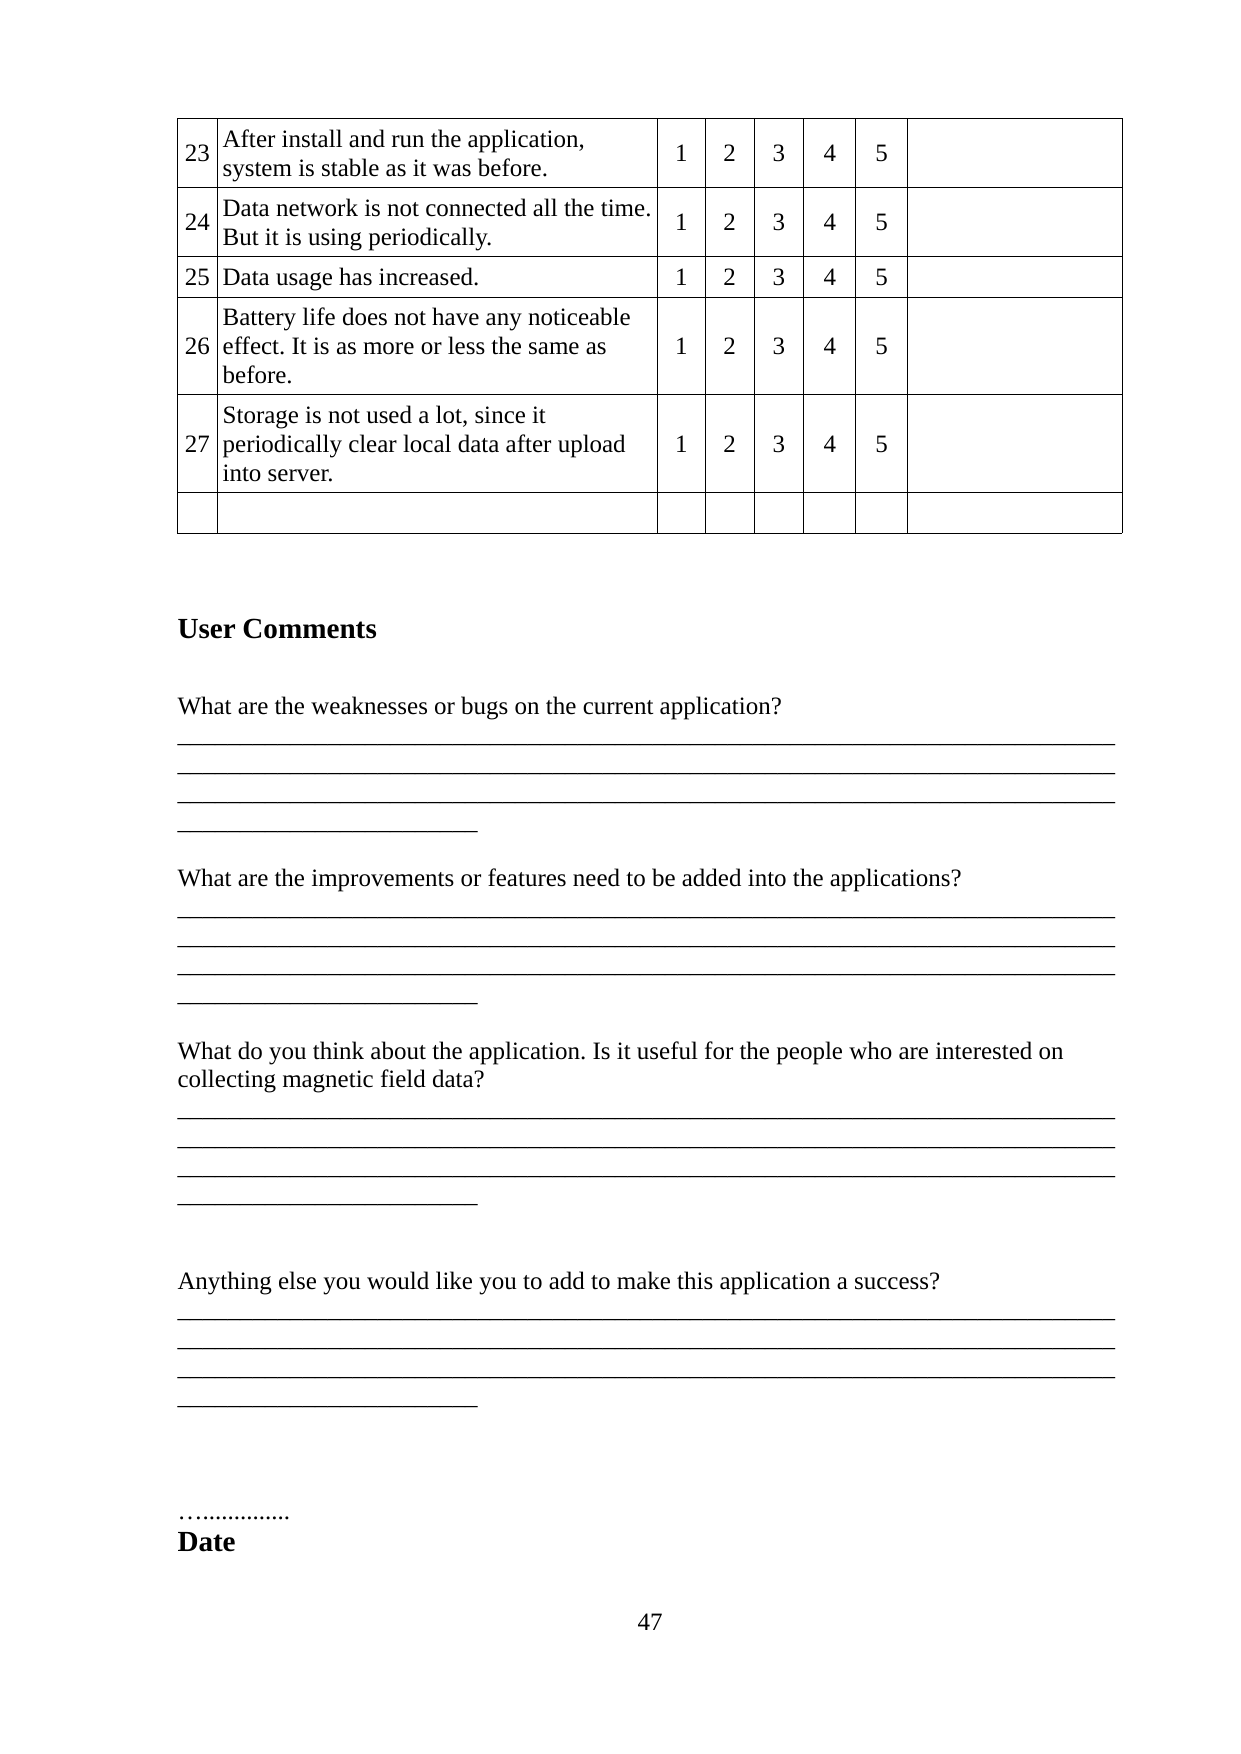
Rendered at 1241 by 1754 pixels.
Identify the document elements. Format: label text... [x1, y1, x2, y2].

table_cell 3 [755, 188, 803, 256]
table_cell 2 [706, 257, 754, 297]
table_cell 1 [658, 298, 705, 394]
text ….............. [177, 1496, 1122, 1524]
table_cell 5 [856, 395, 907, 492]
table_cell 23 [178, 119, 217, 187]
table_cell 5 [856, 188, 907, 256]
table_cell 27 [178, 395, 217, 492]
table_cell [178, 493, 217, 532]
table_cell 3 [755, 119, 803, 187]
table_cell 4 [804, 395, 855, 492]
table_cell 2 [706, 298, 754, 394]
text _________________________________________________________________________________________________________________________________________________________________________________________________________________________________________________________ [177, 1093, 1122, 1208]
table_cell [755, 493, 803, 532]
table_cell 4 [804, 188, 855, 256]
table_cell [908, 119, 1122, 187]
table_cell 2 [706, 188, 754, 256]
text What do you think about the application. Is it useful for the people who are interested on collecting magnetic field data? [177, 1036, 1122, 1093]
table_cell 1 [658, 188, 705, 256]
table_cell 25 [178, 257, 217, 297]
table_cell 3 [755, 395, 803, 492]
table_cell 4 [804, 298, 855, 394]
table_cell 3 [755, 257, 803, 297]
table_cell 5 [856, 298, 907, 394]
table_cell 3 [755, 298, 803, 394]
table_cell [908, 395, 1122, 492]
text Anything else you would like you to add to make this application a success? [177, 1266, 1122, 1294]
table_cell 24 [178, 188, 217, 256]
table_cell [804, 493, 855, 532]
table_cell 1 [658, 119, 705, 187]
table_cell 5 [856, 119, 907, 187]
table_cell [218, 493, 657, 532]
table_cell 4 [804, 257, 855, 297]
table_cell 1 [658, 395, 705, 492]
table_cell Storage is not used a lot, since it periodically clear local data after upload into server. [218, 395, 657, 492]
table_cell [658, 493, 705, 532]
text _________________________________________________________________________________________________________________________________________________________________________________________________________________________________________________________ [177, 892, 1122, 1007]
table_cell 2 [706, 119, 754, 187]
text What are the weaknesses or bugs on the current application? [177, 691, 1122, 719]
table_cell 5 [856, 257, 907, 297]
table_cell [908, 298, 1122, 394]
table_cell 26 [178, 298, 217, 394]
table_cell 1 [658, 257, 705, 297]
text What are the improvements or features need to be added into the applications? [177, 863, 1122, 892]
table_cell Battery life does not have any noticeable effect. It is as more or less the same as before. [218, 298, 657, 394]
table_cell 2 [706, 395, 754, 492]
text Date [177, 1524, 1122, 1558]
table_cell 4 [804, 119, 855, 187]
table_cell After install and run the application, system is stable as it was before. [218, 119, 657, 187]
text _________________________________________________________________________________________________________________________________________________________________________________________________________________________________________________________ [177, 1294, 1122, 1409]
text _________________________________________________________________________________________________________________________________________________________________________________________________________________________________________________________ [177, 719, 1122, 834]
table_cell [908, 493, 1122, 532]
text User Comments [177, 612, 1122, 645]
table_cell [856, 493, 907, 532]
table_cell Data network is not connected all the time. But it is using periodically. [218, 188, 657, 256]
table_cell Data usage has increased. [218, 257, 657, 297]
table_cell [706, 493, 754, 532]
table_cell [908, 257, 1122, 297]
table_cell [908, 188, 1122, 256]
